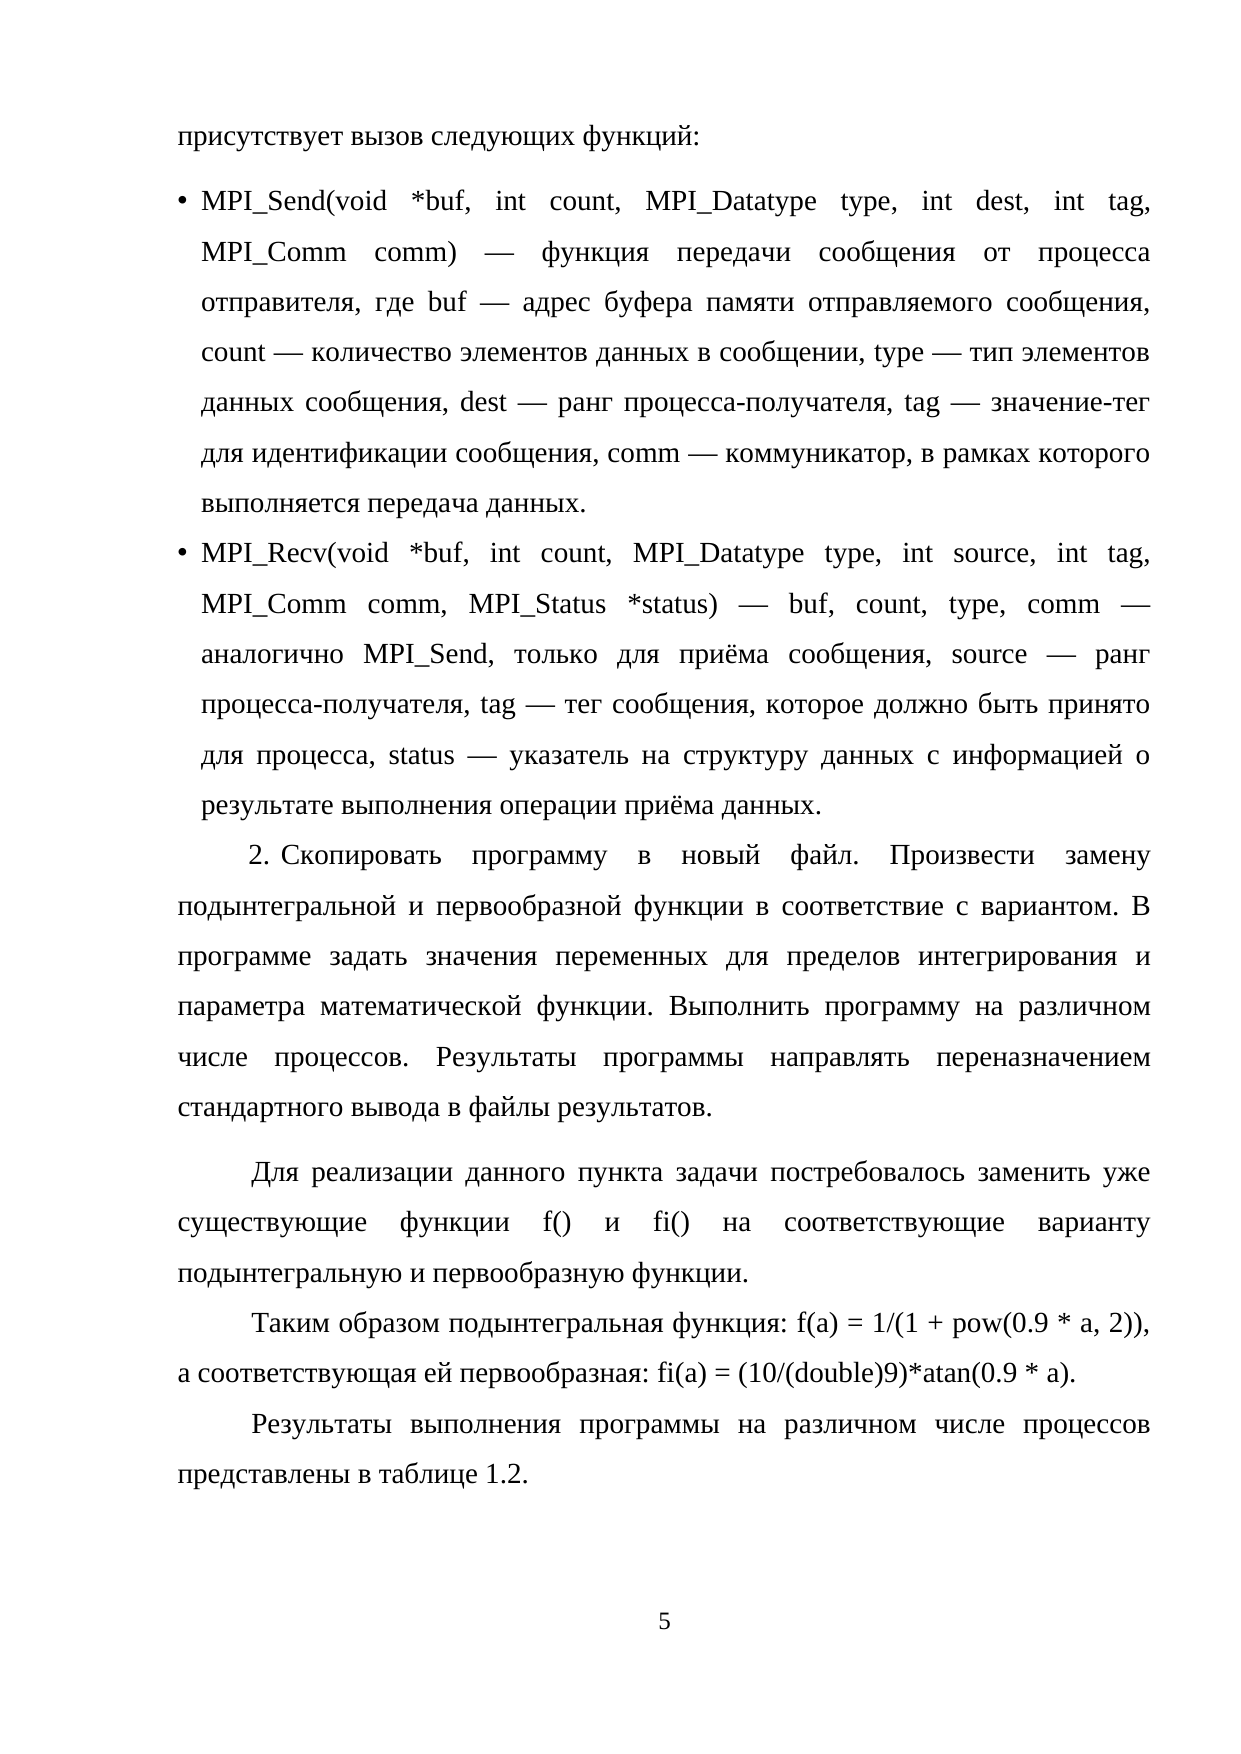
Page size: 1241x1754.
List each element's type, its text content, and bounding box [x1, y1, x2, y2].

text присутствует вызов следующих функций: [177, 118, 1152, 152]
text Таким образом подынтегральная функция: f(a) = 1/(1 + pow(0.9 * a, 2)), а соответствующая ей первообразная: fi(a) = (10/(double)9)*atan(0.9 * a). [177, 1305, 1152, 1389]
list Скопировать программу в новый файл. Произвести замену подынтегральной и первообразной функции в соответствие с вариантом. В программе задать значения переменных для пределов интегрирования и параметра математической функции. Выполнить программу на различном числе процессов. Результаты программы направлять переназначением стандартного вывода в файлы результатов. [177, 837, 1152, 1123]
list MPI_Recv(void *buf, int count, MPI_Datatype type, int source, int tag, MPI_Comm comm, MPI_Status *status) — buf, count, type, comm — аналогично MPI_Send, только для приёма сообщения, source — ранг процесса-получателя, tag — тег сообщения, которое должно быть принято для процесса, status — указатель на структуру данных с информацией о результате выполнения операции приёма данных. [177, 536, 1152, 821]
text Для реализации данного пункта задачи постребовалось заменить уже существующие функции f() и fi() на соответствующие варианту подынтегральную и первообразную функции. [177, 1154, 1152, 1288]
list MPI_Send(void *buf, int count, MPI_Datatype type, int dest, int tag, MPI_Comm comm) — функция передачи сообщения от процесса отправителя, где buf — адрес буфера памяти отправляемого сообщения, count — количество элементов данных в сообщении, type — тип элементов данных сообщения, dest — ранг процесса-получателя, tag — значение-тег для идентификации сообщения, comm — коммуникатор, в рамках которого выполняется передача данных. [177, 183, 1152, 519]
text Результаты выполнения программы на различном числе процессов представлены в таблице 1.2. [177, 1406, 1152, 1489]
